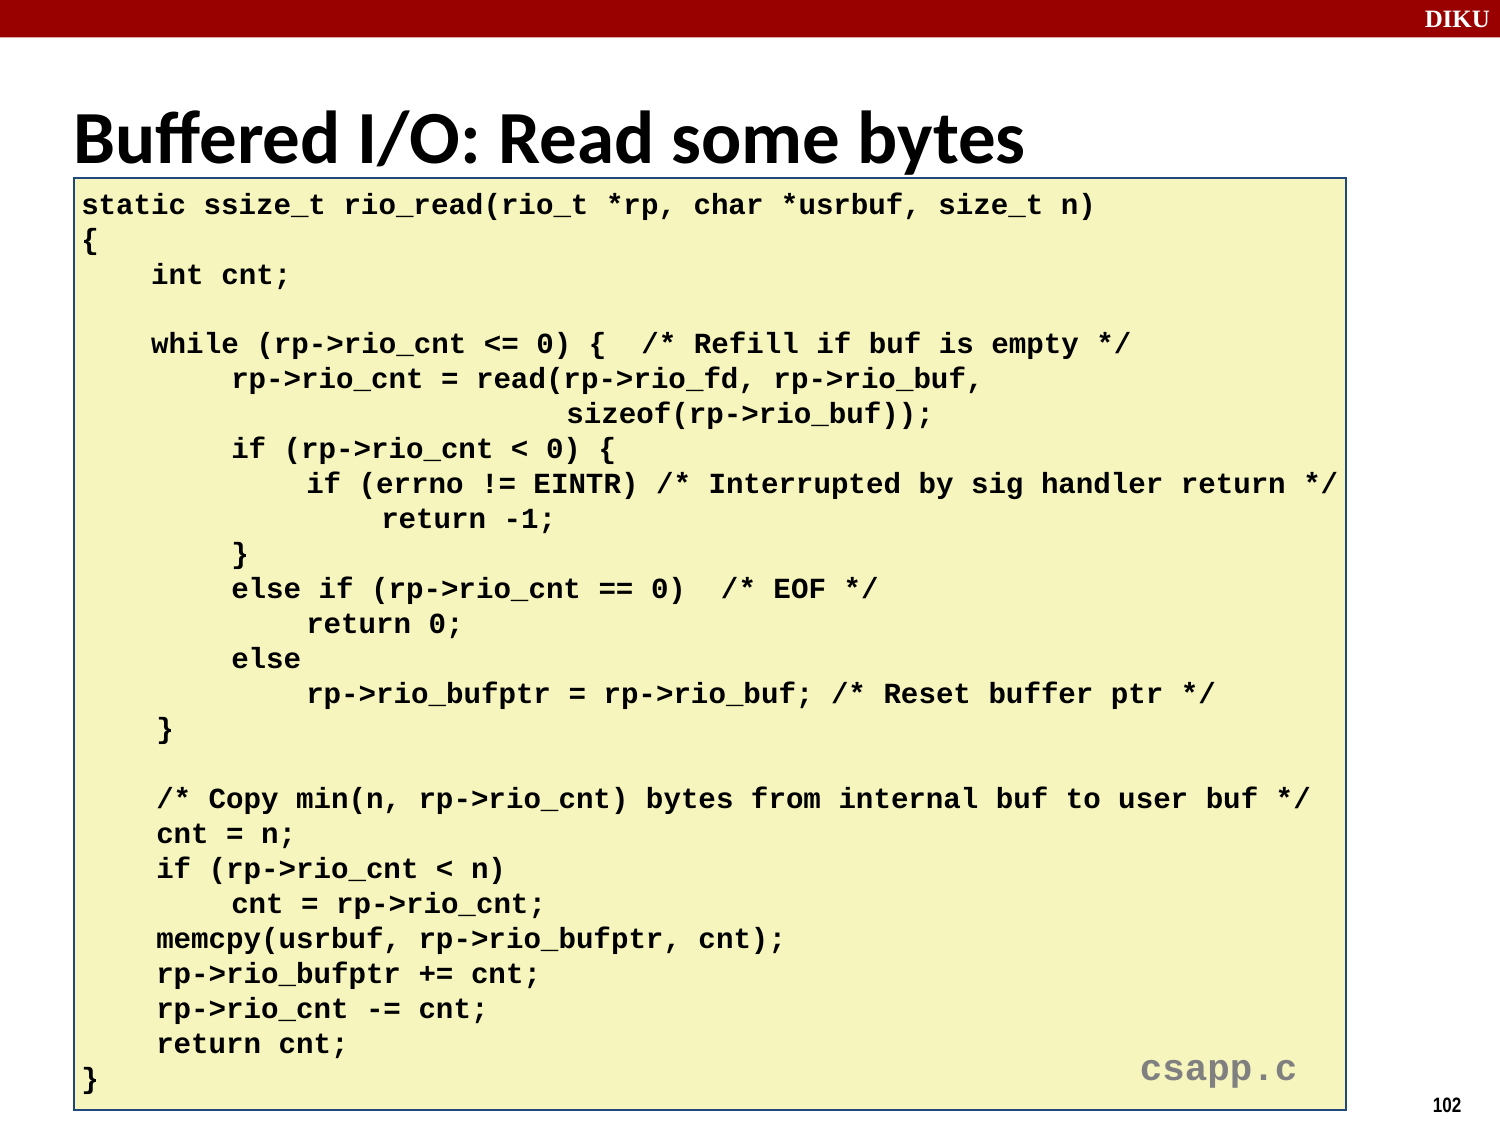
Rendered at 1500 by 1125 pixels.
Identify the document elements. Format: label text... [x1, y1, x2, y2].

text_box static ssize_t rio_read(rio_t *rp, char *usrbuf, size_t n) { int cnt; while (rp->rio_cnt <= 0) { /* Refill if buf is empty */ rp->rio_cnt = read(rp->rio_fd, rp->rio_buf, sizeof(rp->rio_buf)); if (rp->rio_cnt < 0) { if (errno != EINTR) /* Interrupted by sig handler return */ return -1; } else if (rp->rio_cnt == 0) /* EOF */ return 0; else rp->rio_bufptr = rp->rio_buf; /* Reset buffer ptr */ } /* Copy min(n, rp->rio_cnt) bytes from internal buf to user buf */ cnt = n; if (rp->rio_cnt < n) cnt = rp->rio_cnt; memcpy(usrbuf, rp->rio_bufptr, cnt); rp->rio_bufptr += cnt; rp->rio_cnt -= cnt; return cnt; } [73, 177, 1347, 1110]
text_box csapp.c [1125, 1035, 1313, 1095]
text_box Buffered I/O: Read some bytes [58, 71, 1304, 197]
